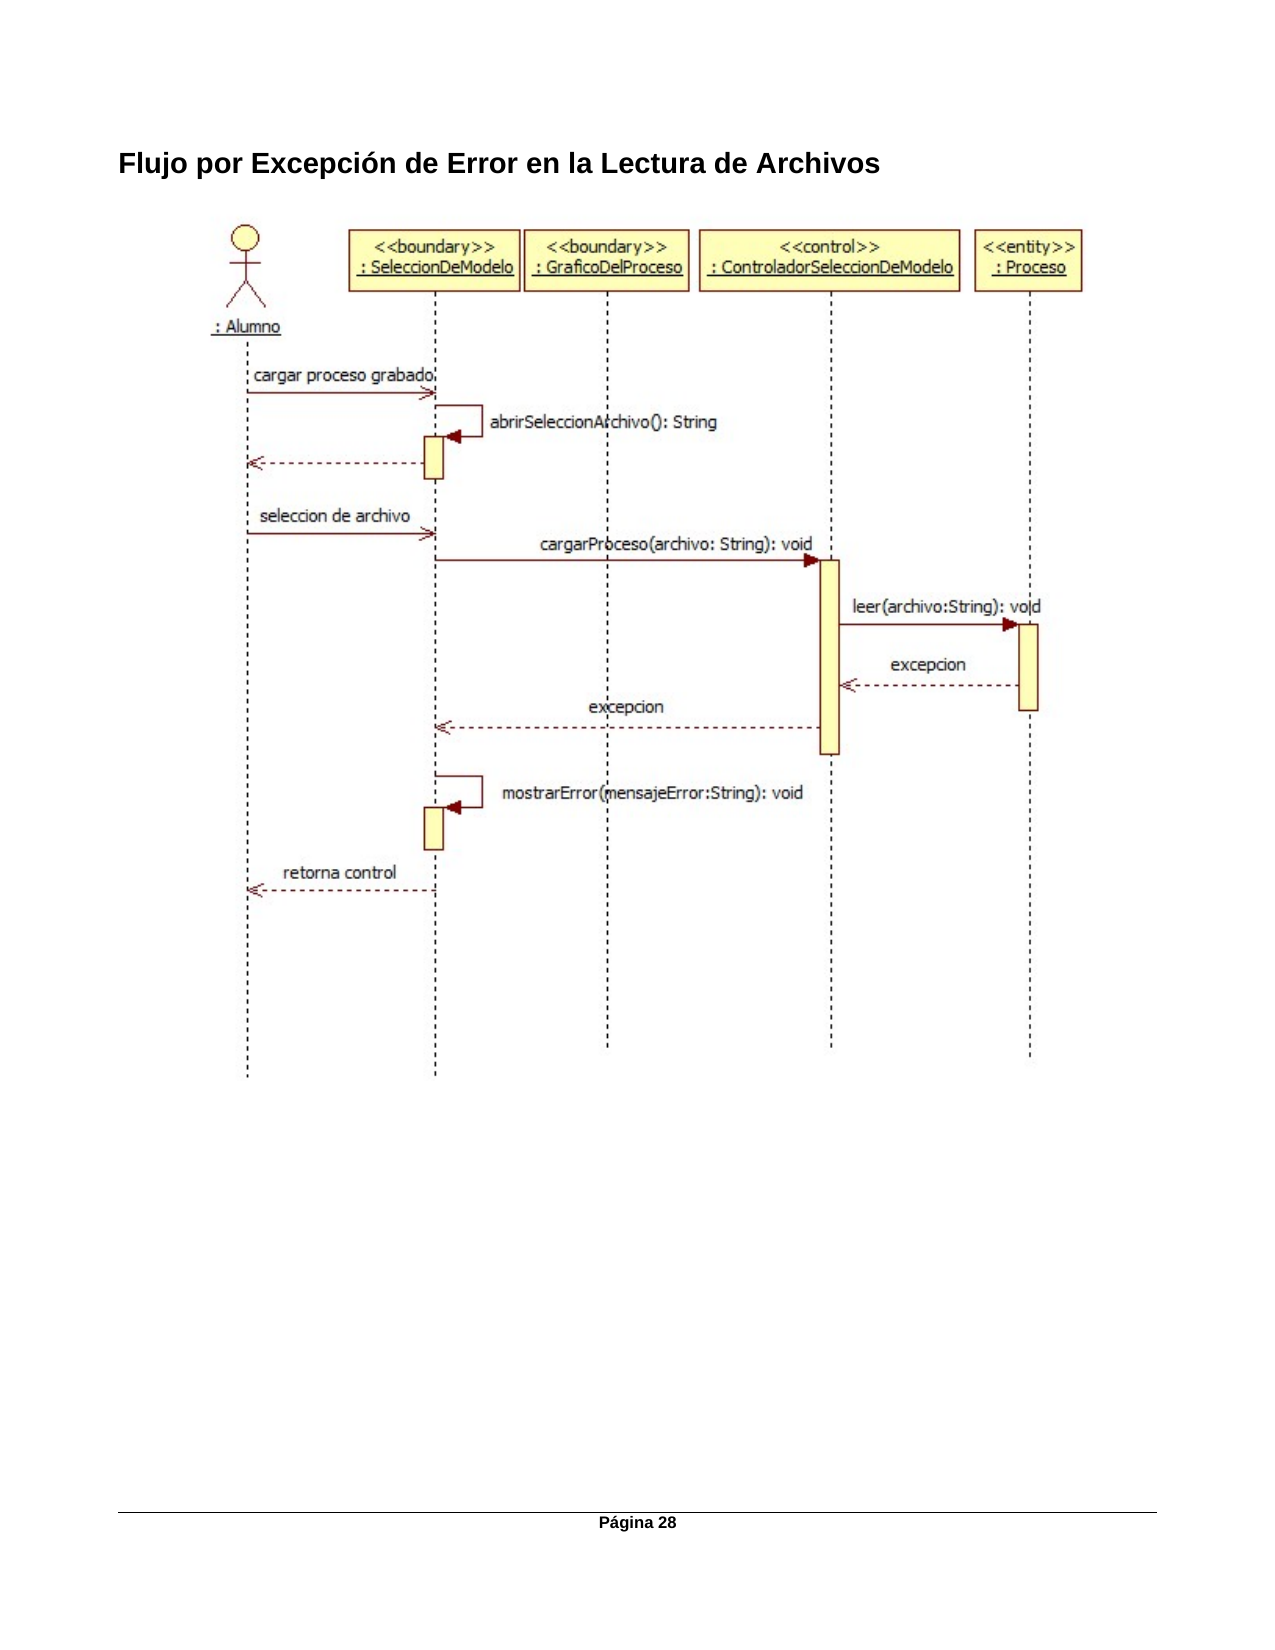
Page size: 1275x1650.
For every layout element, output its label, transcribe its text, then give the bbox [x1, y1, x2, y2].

picture [161, 193, 1114, 1109]
subtitle Flujo por Excepción de Error en la Lectura de Archivos [118, 147, 1157, 180]
